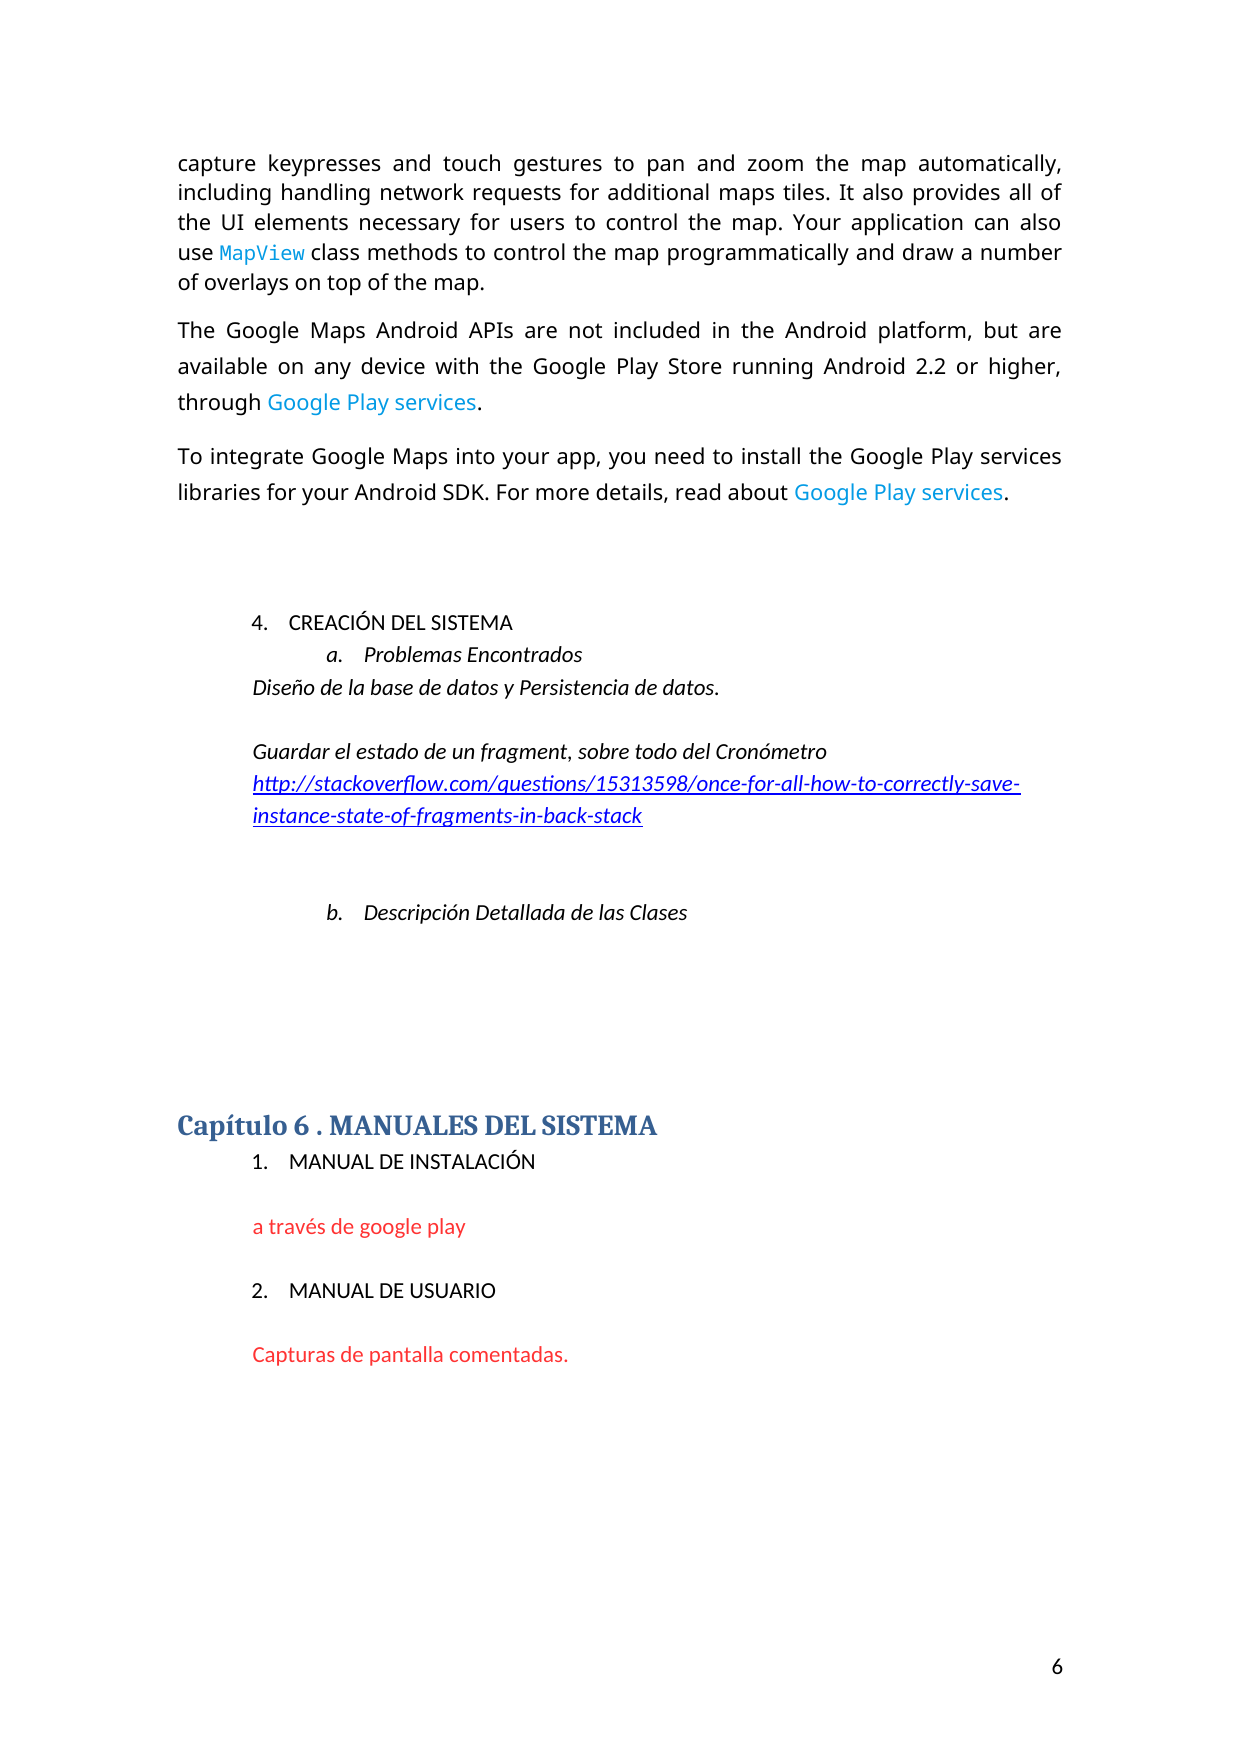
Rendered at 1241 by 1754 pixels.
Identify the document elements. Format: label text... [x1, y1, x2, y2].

list Capturas de pantalla comentadas. [252, 1341, 1063, 1369]
list MANUAL DE INSTALACIÓN [251, 1147, 1063, 1176]
text To integrate Google Maps into your app, you need to install the Google Play services libraries for your Android SDK. For more details, read about Google Play services. [177, 441, 1063, 507]
list a través de google play [252, 1212, 1063, 1240]
text capture keypresses and touch gestures to pan and zoom the map automatically, including handling network requests for additional maps tiles. It also provides all of the UI elements necessary for users to control the map. Your application can also use MapView class methods to control the map programmatically and draw a number of overlays on top of the map. [177, 148, 1063, 297]
list Descripción Detallada de las Clases [326, 898, 1063, 926]
list CREACIÓN DEL SISTEMA [251, 608, 1063, 636]
list MANUAL DE USUARIO [251, 1276, 1063, 1304]
subtitle . MANUALES DEL SISTEMA [177, 1109, 1063, 1142]
text The Google Maps Android APIs are not included in the Android platform, but are available on any device with the Google Play Store running Android 2.2 or higher, through Google Play services. [177, 315, 1063, 417]
list Diseño de la base de datos y Persistencia de datos. [252, 673, 1063, 701]
list Guardar el estado de un fragment, sobre todo del Cronómetro [252, 737, 1063, 765]
list http://stackoverflow.com/questions/15313598/once-for-all-how-to-correctly-save-instance-state-of-fragments-in-back-stack [252, 769, 1063, 829]
list Problemas Encontrados [326, 641, 1063, 668]
